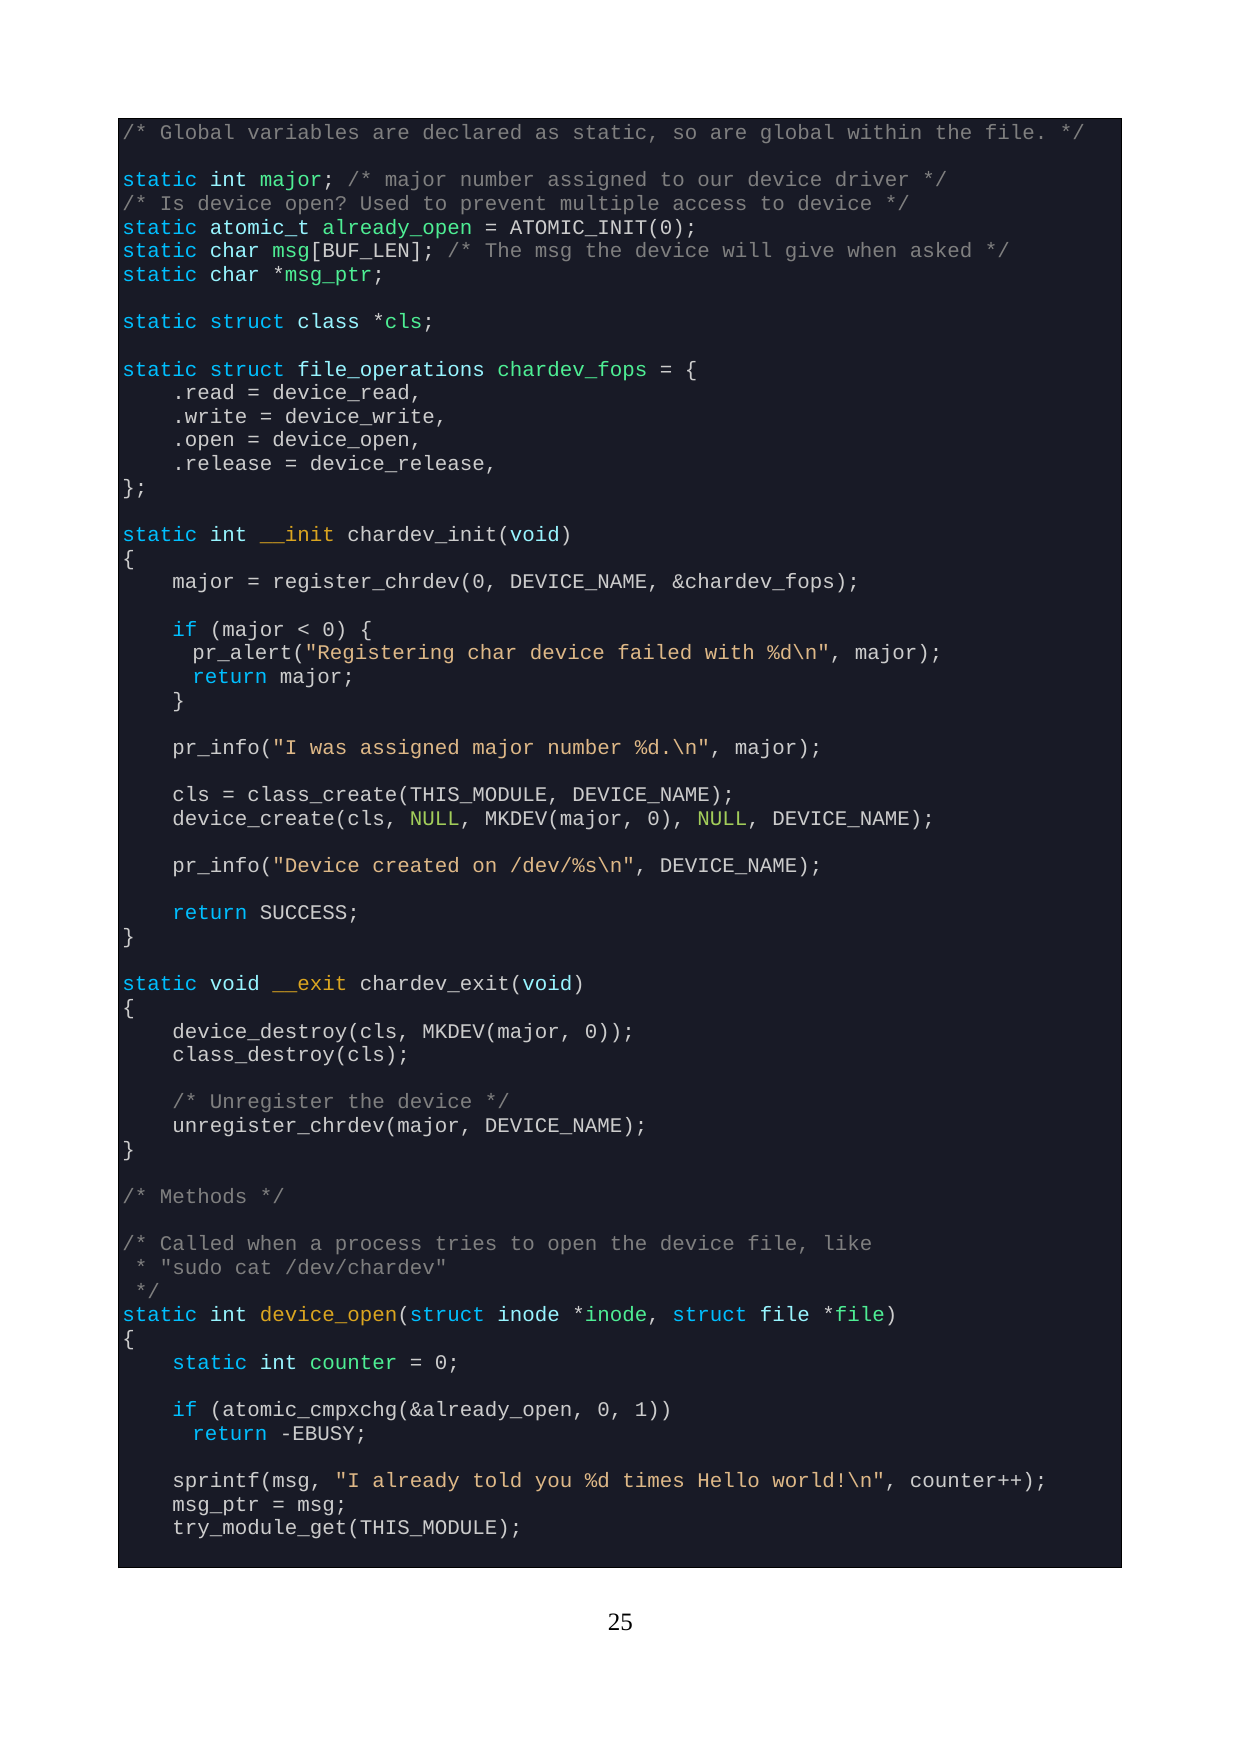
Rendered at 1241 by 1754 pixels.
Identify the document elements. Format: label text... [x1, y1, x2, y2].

text /* Is device open? Used to prevent multiple access to device */ [119, 189, 1121, 213]
text /* Methods */ [119, 1182, 1121, 1206]
text { [119, 544, 1121, 567]
text major = register_chrdev(0, DEVICE_NAME, &chardev_fops); [119, 567, 1121, 591]
text cls = class_create(THIS_MODULE, DEVICE_NAME); [119, 780, 1121, 804]
text } [119, 922, 1121, 946]
text } [119, 686, 1121, 709]
text unregister_chrdev(major, DEVICE_NAME); [119, 1111, 1121, 1135]
text */ [119, 1277, 1121, 1300]
text /* Global variables are declared as static, so are global within the file. */ [119, 119, 1121, 142]
text .release = device_release, [119, 449, 1121, 473]
text return major; [119, 662, 1121, 686]
text static char *msg_ptr; [119, 260, 1121, 284]
text static struct class *cls; [119, 307, 1121, 331]
text static int counter = 0; [119, 1348, 1121, 1371]
text sprintf(msg, "I already told you %d times Hello world!\n", counter++); [119, 1466, 1121, 1489]
text device_destroy(cls, MKDEV(major, 0)); [119, 1017, 1121, 1040]
text static int device_open(struct inode *inode, struct file *file) [119, 1300, 1121, 1324]
text static char msg[BUF_LEN]; /* The msg the device will give when asked */ [119, 236, 1121, 260]
text pr_info("Device created on /dev/%s\n", DEVICE_NAME); [119, 851, 1121, 875]
text try_module_get(THIS_MODULE); [119, 1513, 1121, 1537]
text { [119, 1324, 1121, 1348]
text if (atomic_cmpxchg(&already_open, 0, 1)) [119, 1395, 1121, 1419]
text .write = device_write, [119, 402, 1121, 426]
text }; [119, 473, 1121, 496]
text { [119, 993, 1121, 1017]
text static struct file_operations chardev_fops = { [119, 354, 1121, 378]
text static int major; /* major number assigned to our device driver */ [119, 165, 1121, 189]
text /* Unregister the device */ [119, 1088, 1121, 1111]
text .read = device_read, [119, 378, 1121, 402]
text static atomic_t already_open = ATOMIC_INIT(0); [119, 213, 1121, 236]
text static void __exit chardev_exit(void) [119, 969, 1121, 993]
text } [119, 1135, 1121, 1158]
text /* Called when a process tries to open the device file, like [119, 1229, 1121, 1253]
text msg_ptr = msg; [119, 1489, 1121, 1513]
text static int __init chardev_init(void) [119, 520, 1121, 544]
text class_destroy(cls); [119, 1040, 1121, 1064]
text return SUCCESS; [119, 898, 1121, 922]
text pr_info("I was assigned major number %d.\n", major); [119, 733, 1121, 757]
text pr_alert("Registering char device failed with %d\n", major); [119, 638, 1121, 662]
text device_create(cls, NULL, MKDEV(major, 0), NULL, DEVICE_NAME); [119, 804, 1121, 827]
text * "sudo cat /dev/chardev" [119, 1253, 1121, 1277]
text if (major < 0) { [119, 615, 1121, 638]
text .open = device_open, [119, 426, 1121, 449]
text return -EBUSY; [119, 1419, 1121, 1442]
